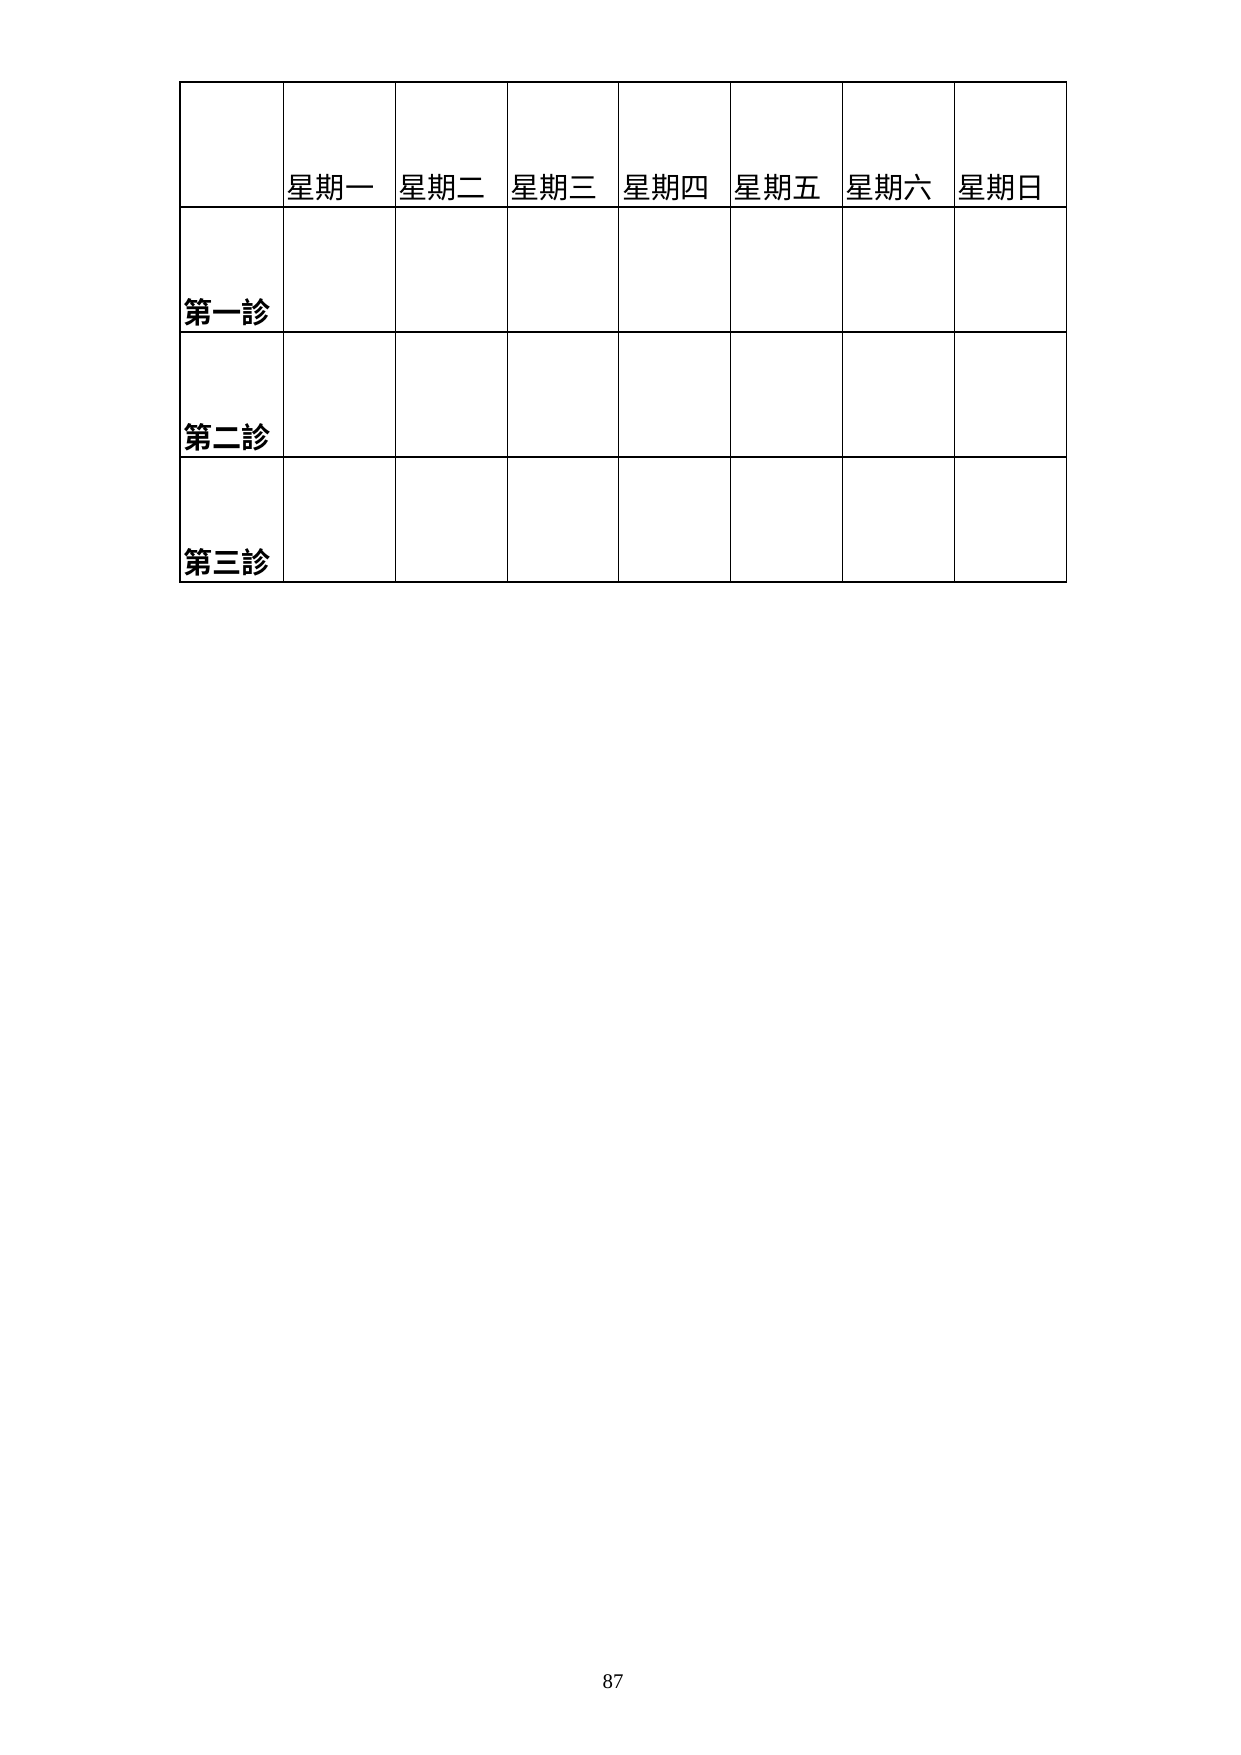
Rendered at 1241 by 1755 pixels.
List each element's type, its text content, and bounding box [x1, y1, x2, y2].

table_header 星期二 [396, 83, 507, 206]
table_header 星期五 [731, 83, 842, 206]
table_cell [731, 333, 842, 456]
table_cell [731, 458, 842, 581]
table_cell 第二診 [181, 333, 283, 456]
table_cell 第三診 [181, 458, 283, 581]
table_header 星期六 [843, 83, 954, 206]
table_cell [955, 208, 1066, 331]
table_cell [284, 458, 395, 581]
table_cell [843, 208, 954, 331]
table_cell 第一診 [181, 208, 283, 331]
table_cell [396, 208, 507, 331]
table_cell [508, 208, 618, 331]
table_header 星期日 [955, 83, 1066, 206]
table_header 星期四 [619, 83, 730, 206]
table_cell [284, 208, 395, 331]
table_cell [843, 333, 954, 456]
table_header [181, 83, 283, 206]
table_cell [619, 208, 730, 331]
table_cell [396, 333, 507, 456]
table_header 星期一 [284, 83, 395, 206]
table_cell [731, 208, 842, 331]
table_cell [955, 458, 1066, 581]
table_cell [619, 458, 730, 581]
table_cell [619, 333, 730, 456]
table_cell [396, 458, 507, 581]
table_cell [508, 458, 618, 581]
table_cell [955, 333, 1066, 456]
table_header 星期三 [508, 83, 618, 206]
table_cell [284, 333, 395, 456]
table_cell [843, 458, 954, 581]
table_cell [508, 333, 618, 456]
